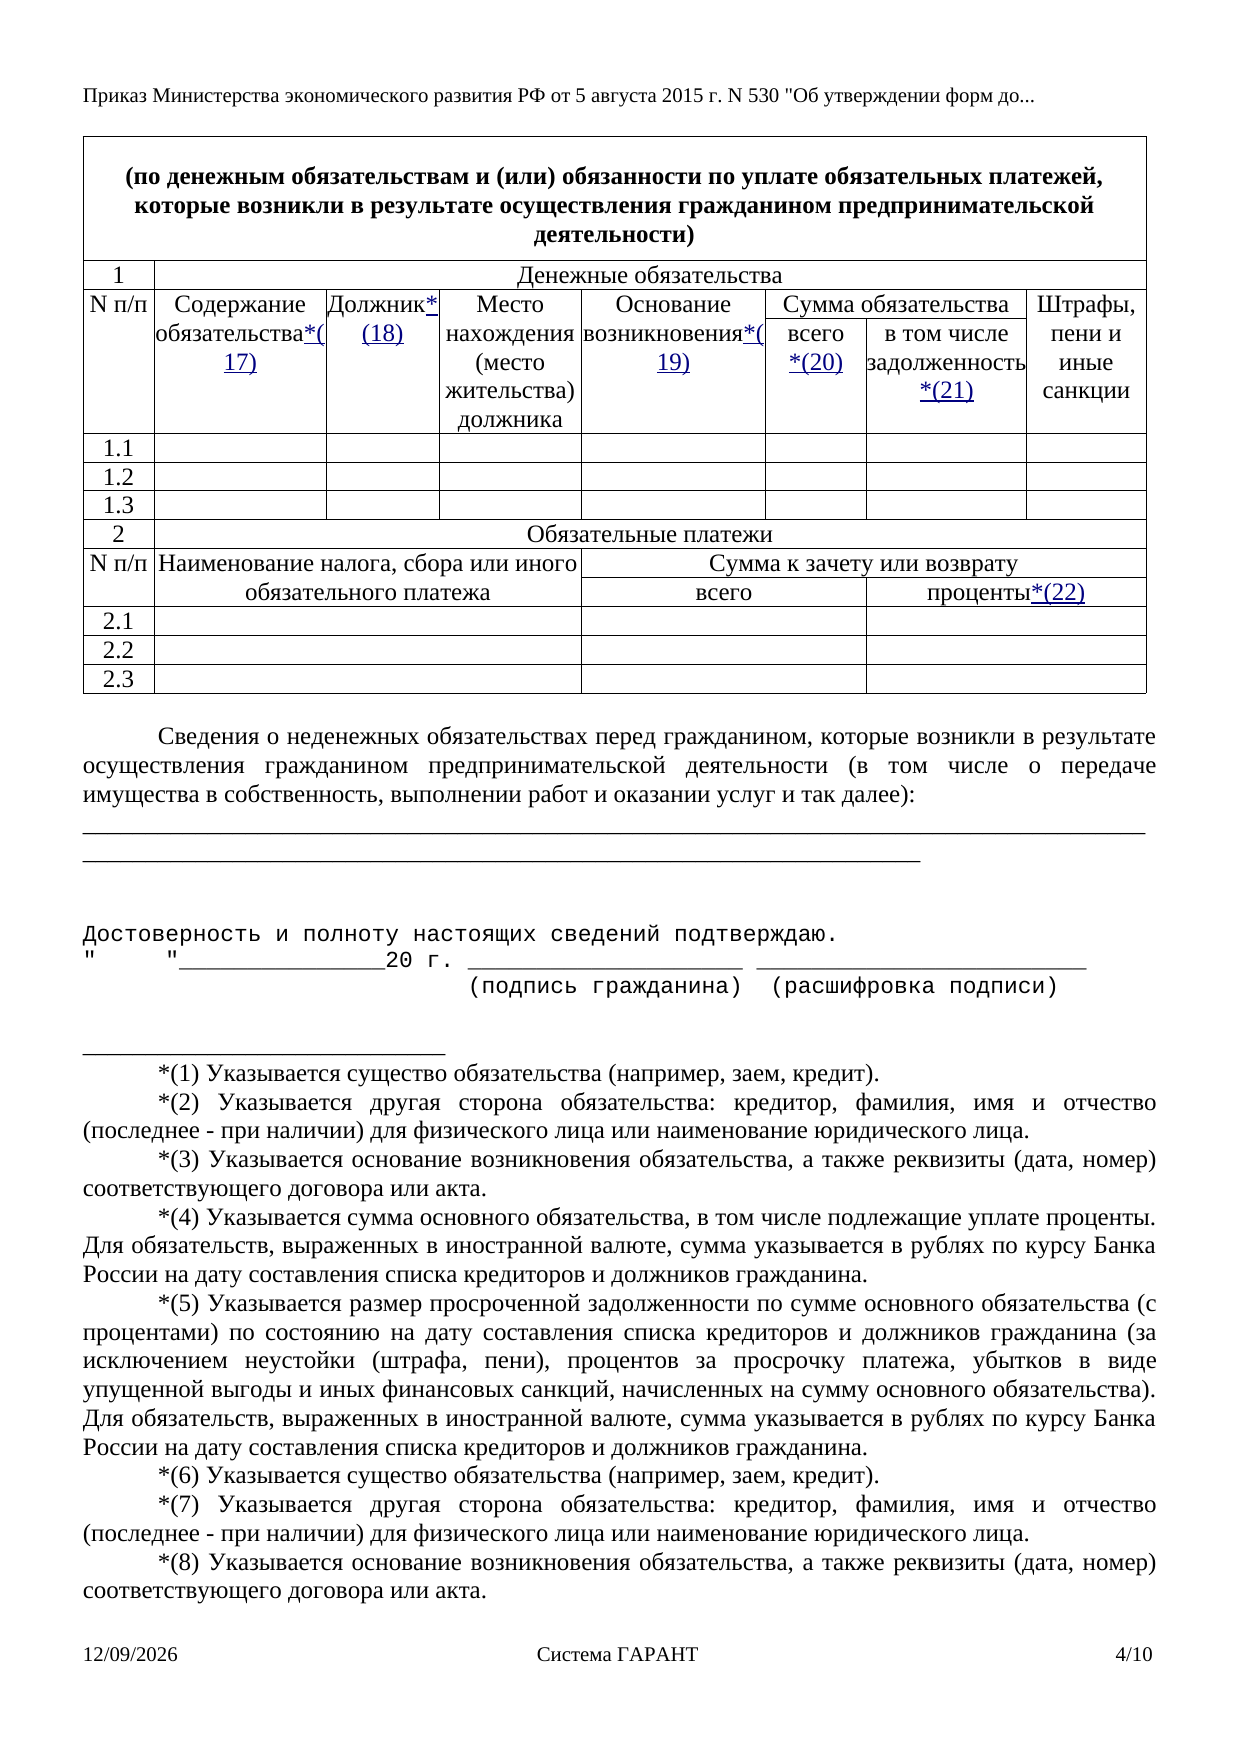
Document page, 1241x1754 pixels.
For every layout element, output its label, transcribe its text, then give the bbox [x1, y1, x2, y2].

table_cell 1 [84, 261, 154, 289]
table_cell [867, 434, 1026, 462]
text *(5) Указывается размер просроченной задолженности по сумме основного обязательства (с процентами) по состоянию на дату составления списка кредиторов и должников гражданина (за исключением неустойки (штрафа, пени), процентов за просрочку платежа, убытков в виде упущенной выгоды и иных финансовых санкций, начисленных на сумму основного обязательства). Для обязательств, выраженных в иностранной валюте, сумма указывается в рублях по курсу Банка России на дату составления списка кредиторов и должников гражданина. [83, 1288, 1157, 1460]
table_cell [582, 607, 866, 635]
table_cell всего [582, 578, 866, 606]
table_cell [327, 434, 439, 462]
table_cell Сумма обязательства [766, 290, 1026, 318]
text " "_______________20 г. ____________________ ________________________ [83, 948, 1157, 974]
text *(8) Указывается основание возникновения обязательства, а также реквизиты (дата, номер) соответствующего договора или акта. [83, 1547, 1157, 1604]
table_cell [155, 636, 581, 664]
table_cell Место нахождения (место жительства) должника [440, 290, 581, 433]
table_cell проценты*(22) [867, 578, 1146, 606]
text (подпись гражданина) (расшифровка подписи) [83, 974, 1157, 1000]
table_cell [766, 463, 866, 490]
table_cell [155, 607, 581, 635]
text *(7) Указывается другая сторона обязательства: кредитор, фамилия, имя и отчество (последнее - при наличии) для физического лица или наименование юридического лица. [83, 1489, 1157, 1547]
table_cell [582, 636, 866, 664]
table_cell [327, 491, 439, 519]
table_cell 2.2 [84, 636, 154, 664]
text *(1) Указывается существо обязательства (например, заем, кредит). [83, 1058, 1157, 1087]
table_cell Денежные обязательства [155, 261, 1146, 289]
table_cell [327, 463, 439, 490]
table_cell Содержание обязательства*(17) [155, 290, 326, 433]
table_cell N п/п [84, 549, 154, 606]
table_cell всего *(20) [766, 319, 866, 433]
table_cell [440, 463, 581, 490]
table_cell [155, 491, 326, 519]
text ________________________________________________________________________________________________________________________________________________________ [83, 808, 1157, 865]
table_cell Наименование налога, сбора или иного обязательного платежа [155, 549, 581, 606]
table_cell [867, 463, 1026, 490]
table_cell Сумма к зачету или возврату [582, 549, 1146, 577]
table_cell [582, 491, 765, 519]
table_cell [766, 434, 866, 462]
table_cell [440, 491, 581, 519]
table_cell [582, 665, 866, 693]
table_cell 2 [84, 520, 154, 548]
table_cell [867, 665, 1146, 693]
table_cell [155, 434, 326, 462]
table_cell [155, 665, 581, 693]
table_cell Должник*(18) [327, 290, 439, 433]
text _____________________________ [83, 1029, 1157, 1058]
table_cell 2.1 [84, 607, 154, 635]
table_cell 1.3 [84, 491, 154, 519]
table_cell [582, 463, 765, 490]
table_cell Основание возникновения*(19) [582, 290, 765, 433]
table_cell [867, 491, 1026, 519]
text *(3) Указывается основание возникновения обязательства, а также реквизиты (дата, номер) соответствующего договора или акта. [83, 1144, 1157, 1202]
text *(6) Указывается существо обязательства (например, заем, кредит). [83, 1460, 1157, 1489]
table_cell в том числе задолженность*(21) [867, 319, 1026, 433]
table_cell 1.1 [84, 434, 154, 462]
table_cell Обязательные платежи [155, 520, 1146, 548]
table_cell [582, 434, 765, 462]
table_cell [1027, 463, 1146, 490]
text Сведения о неденежных обязательствах перед гражданином, которые возникли в результате осуществления гражданином предпринимательской деятельности (в том числе о передаче имущества в собственность, выполнении работ и оказании услуг и так далее): [83, 721, 1157, 808]
table_cell [440, 434, 581, 462]
table_cell [1027, 434, 1146, 462]
text Достоверность и полноту настоящих сведений подтверждаю. [83, 923, 1157, 948]
table_cell [1027, 491, 1146, 519]
table_cell [867, 607, 1146, 635]
table_header (по денежным обязательствам и (или) обязанности по уплате обязательных платежей, которые возникли в результате осуществления гражданином предпринимательской деятельности) [84, 137, 1146, 260]
text *(4) Указывается сумма основного обязательства, в том числе подлежащие уплате проценты. Для обязательств, выраженных в иностранной валюте, сумма указывается в рублях по курсу Банка России на дату составления списка кредиторов и должников гражданина. [83, 1202, 1157, 1288]
table_cell Штрафы, пени и иные санкции [1027, 290, 1146, 433]
table_cell [766, 491, 866, 519]
text *(2) Указывается другая сторона обязательства: кредитор, фамилия, имя и отчество (последнее - при наличии) для физического лица или наименование юридического лица. [83, 1087, 1157, 1144]
table_cell N п/п [84, 290, 154, 433]
table_cell [155, 463, 326, 490]
table_cell [867, 636, 1146, 664]
table_cell 2.3 [84, 665, 154, 693]
table_cell 1.2 [84, 463, 154, 490]
